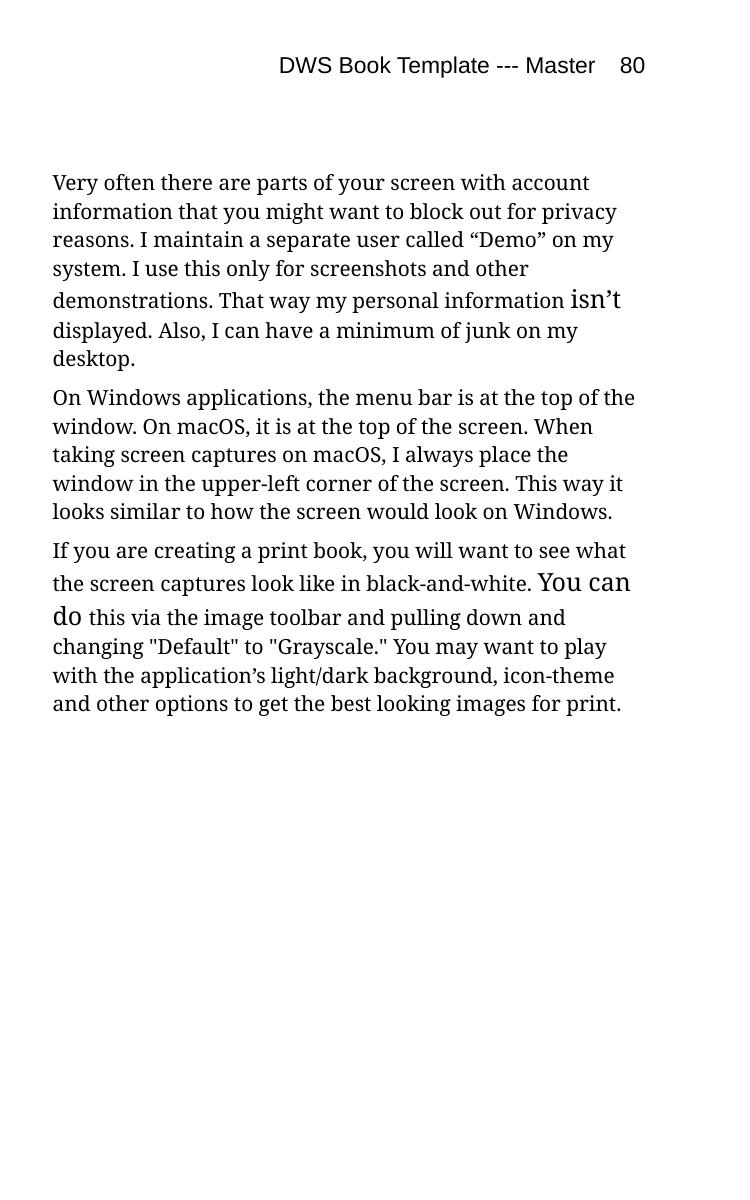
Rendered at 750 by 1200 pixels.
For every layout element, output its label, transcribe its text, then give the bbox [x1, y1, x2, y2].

text On Windows applications, the menu bar is at the top of the window. On macOS, it is at the top of the screen. When taking screen captures on macOS, I always place the window in the upper-left corner of the screen. This way it looks similar to how the screen would look on Windows. [52, 383, 645, 526]
text If you are creating a print book, you will want to see what the screen captures look like in black-and-white. You can do this via the image toolbar and pulling down and changing "Default" to "Grayscale." You may want to play with the application’s light/dark background, icon-theme and other options to get the best looking images for print. [52, 536, 645, 718]
text Very often there are parts of your screen with account information that you might want to block out for privacy reasons. I maintain a separate user called “Demo” on my system. I use this only for screenshots and other demonstrations. That way my personal information isn’t displayed. Also, I can have a minimum of junk on my desktop. [52, 168, 645, 373]
